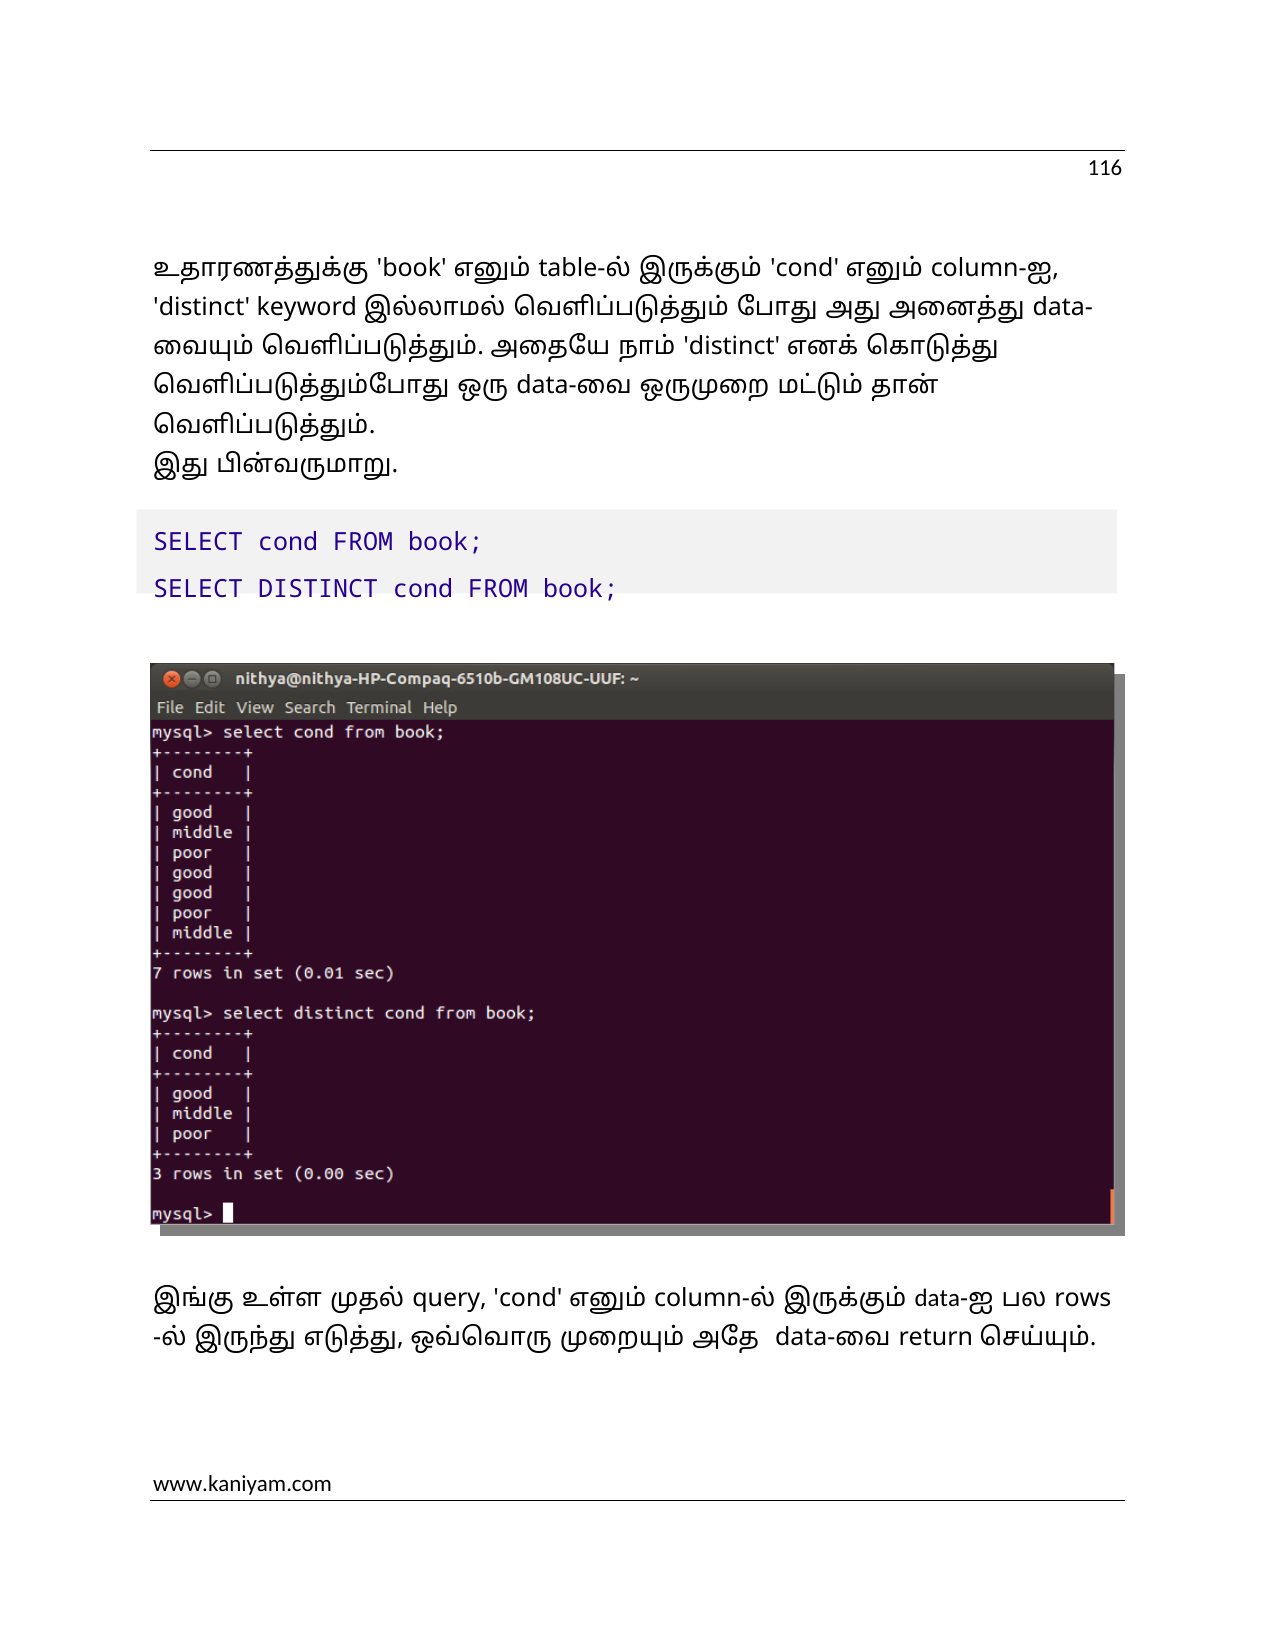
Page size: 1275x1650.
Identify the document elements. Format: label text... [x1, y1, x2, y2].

text SELECT DISTINCT cond FROM book; [153, 570, 1122, 604]
text இங்கு உள்ள முதல் query, 'cond' எனும் column-ல் இருக்கும் data-ஐ பல rows -ல் இருந்து எடுத்து, ஒவ்வொரு முறையும் அதே data-வை return செய்யும். [153, 1280, 1122, 1353]
text உதாரணத்துக்கு 'book' எனும் table-ல் இருக்கும் 'cond' எனும் column-ஐ, 'distinct' keyword இல்லாமல் வெளிப்படுத்தும் போது அது அனைத்து data-வையும் வெளிப்படுத்தும். அதையே நாம் 'distinct' எனக் கொடுத்து வெளிப்படுத்தும்போது ஒரு data-வை ஒருமுறை மட்டும் தான் வெளிப்படுத்தும். [153, 250, 1122, 440]
picture [150, 663, 1115, 1225]
text இது பின்வருமாறு. [153, 446, 1122, 479]
